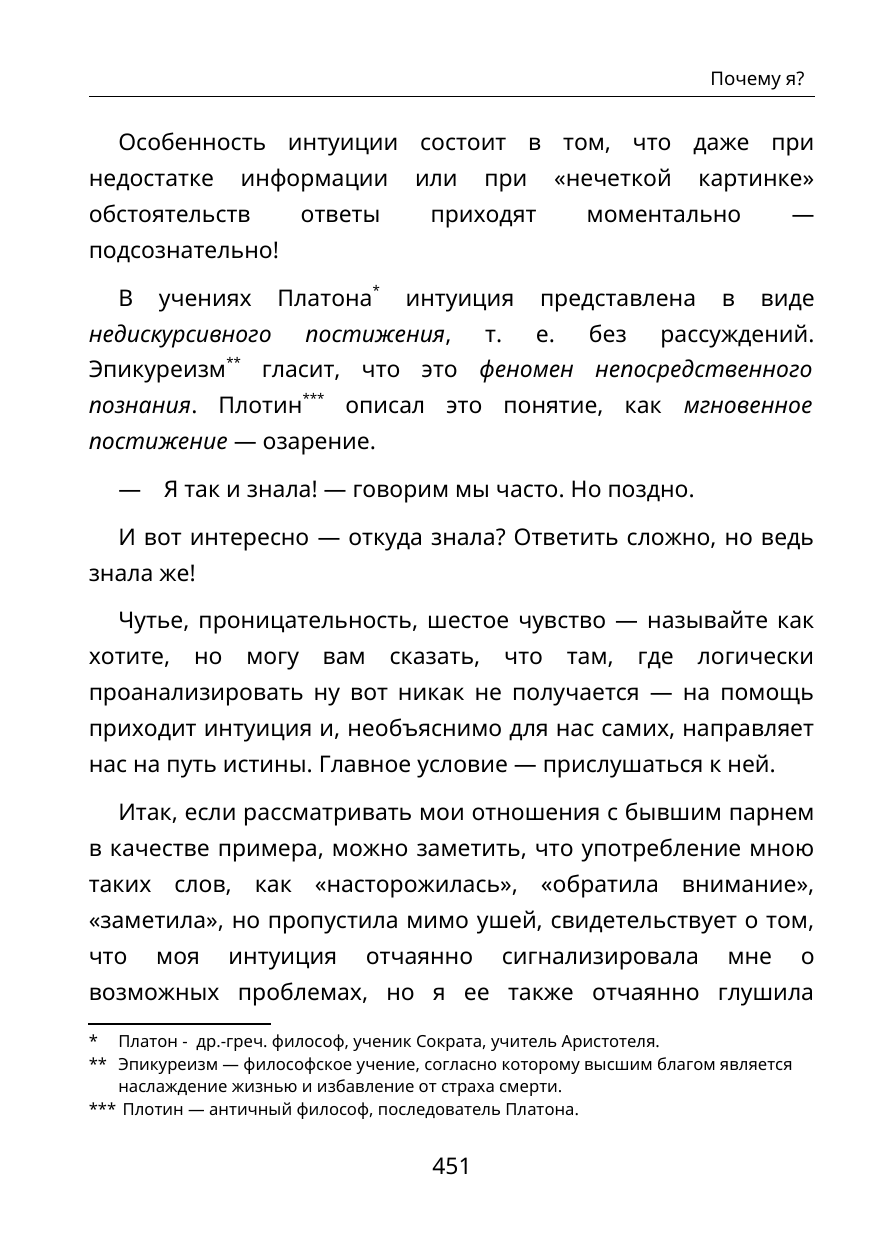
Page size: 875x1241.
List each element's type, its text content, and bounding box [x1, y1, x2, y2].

text Плотин — античный философ, последователь Платона. [88, 1098, 815, 1120]
text Платон - др.-греч. философ, ученик Сократа, учитель Аристотеля. [88, 1029, 815, 1052]
text Эпикуреизм — философское учение, согласно которому высшим благом является наслаждение жизнью и избавление от страха смерти. [88, 1052, 815, 1098]
text Чутье, проницательность, шестое чувство — называйте как хотите, но могу вам сказать, что там, где логически проанализировать ну вот никак не получается — на помощь приходит интуиция и, необъяснимо для нас самих, направляет нас на путь истины. Главное условие — прислушаться к ней. [88, 604, 815, 779]
list Я так и знала! — говорим мы часто. Но поздно. [88, 473, 815, 504]
text Особенность интуиции состоит в том, что даже при недостатке информации или при «нечеткой картинке» обстоятельств ответы приходят моментально — подсознательно! [88, 126, 815, 265]
text Итак, если рассматривать мои отношения с бывшим парнем в качестве примера, можно заметить, что употребление мною таких слов, как «насторожилась», «обратила внимание», «заметила», но пропустила мимо ушей, свидетельствует о том, что моя интуиция отчаянно сигнализировала мне о возможных проблемах, но я ее также отчаянно глушила [88, 796, 815, 1007]
text И вот интересно — откуда знала? Ответить сложно, но ведь знала же! [88, 521, 815, 588]
text В учениях Платона интуиция представлена в виде недискурсивного постижения, т. е. без рассуждений. Эпикуреизм гласит, что это феномен непосредственного познания. Плотин описал это понятие, как мгновенное постижение — озарение. [88, 282, 815, 457]
